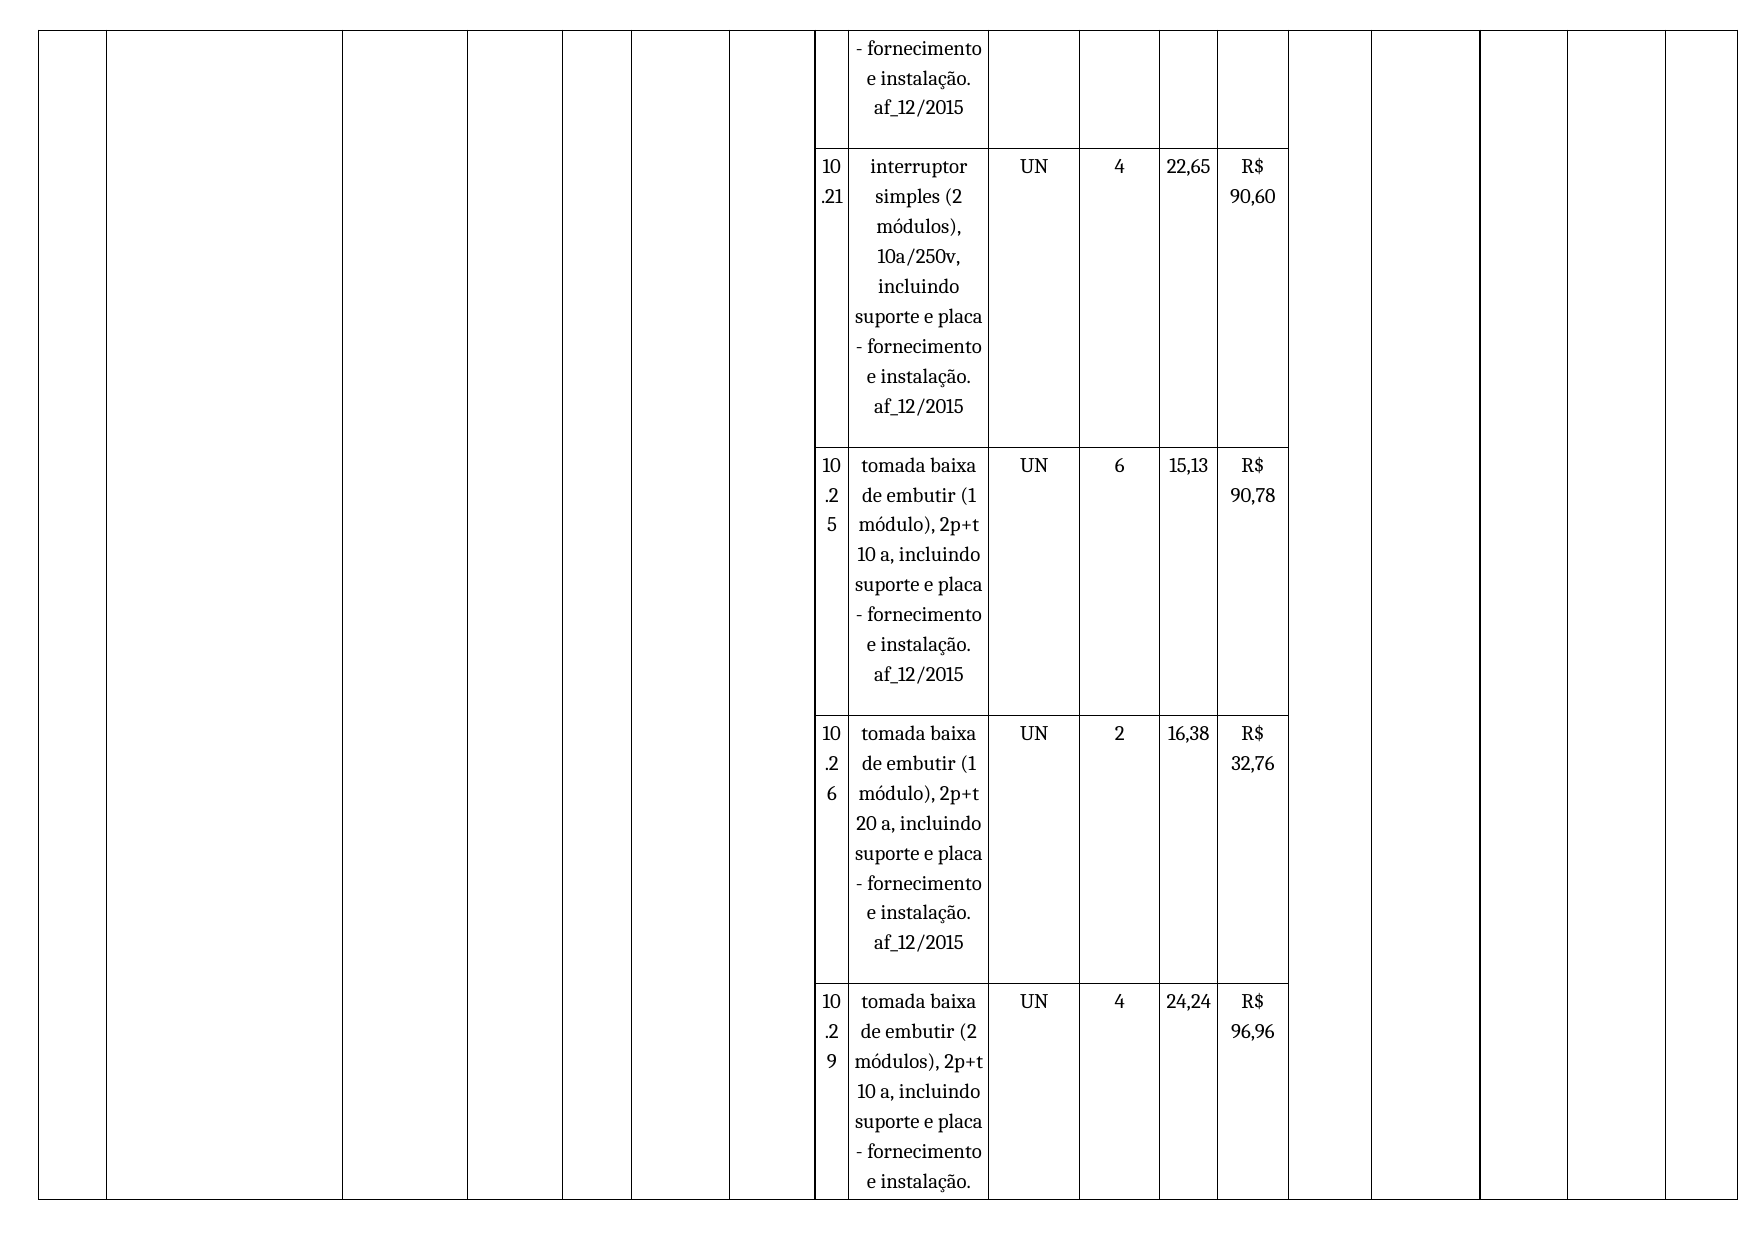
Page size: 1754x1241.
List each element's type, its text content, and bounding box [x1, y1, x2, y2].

table_cell tomada baixa de embutir (2 módulos), 2p+t 10 a, incluindo suporte e placa - fornecimento e instalação. [849, 984, 988, 1199]
table_cell [730, 31, 814, 1199]
table_cell 4 [1080, 984, 1159, 1199]
table_cell [39, 31, 106, 1199]
table_cell UN [989, 716, 1079, 983]
table_cell [107, 31, 342, 1199]
table_cell 16,38 [1160, 716, 1217, 983]
table_cell [343, 31, 467, 1199]
table_cell UN [989, 448, 1079, 715]
table_cell interruptor simples (2 módulos), 10a/250v, incluindo suporte e placa - fornecimento e instalação. af_12/2015 [849, 149, 988, 447]
table_cell [632, 31, 729, 1199]
table_cell 24,24 [1160, 984, 1217, 1199]
table_cell [1289, 31, 1371, 1199]
table_cell [1160, 31, 1217, 148]
table_cell R$ 32,76 [1218, 716, 1288, 983]
table_cell 22,65 [1160, 149, 1217, 447]
table_cell 6 [1080, 448, 1159, 715]
table_cell [468, 31, 562, 1199]
table_cell 2 [1080, 716, 1159, 983]
table_cell [1372, 31, 1479, 1199]
table_cell 4 [1080, 149, 1159, 447]
table_cell [1218, 31, 1288, 148]
table_cell UN [989, 984, 1079, 1199]
table_cell 10.21 [816, 149, 848, 447]
table_cell tomada baixa de embutir (1 módulo), 2p+t 10 a, incluindo suporte e placa - fornecimento e instalação. af_12/2015 [849, 448, 988, 715]
table_cell [1481, 31, 1567, 1199]
table_cell [1666, 31, 1737, 1199]
table_cell R$ 90,60 [1218, 149, 1288, 447]
table_cell R$ 96,96 [1218, 984, 1288, 1199]
table_cell [1568, 31, 1665, 1199]
table_cell R$ 90,78 [1218, 448, 1288, 715]
table_cell UN [989, 149, 1079, 447]
table_cell [816, 31, 848, 148]
table_cell 10.25 [816, 448, 848, 715]
table_cell 10.29 [816, 984, 848, 1199]
table_cell tomada baixa de embutir (1 módulo), 2p+t 20 a, incluindo suporte e placa - fornecimento e instalação. af_12/2015 [849, 716, 988, 983]
table_cell 10.26 [816, 716, 848, 983]
table_cell [989, 31, 1079, 148]
table_cell 15,13 [1160, 448, 1217, 715]
table_cell - fornecimento e instalação. af_12/2015 [849, 31, 988, 148]
table_cell [563, 31, 631, 1199]
table_cell [1080, 31, 1159, 148]
